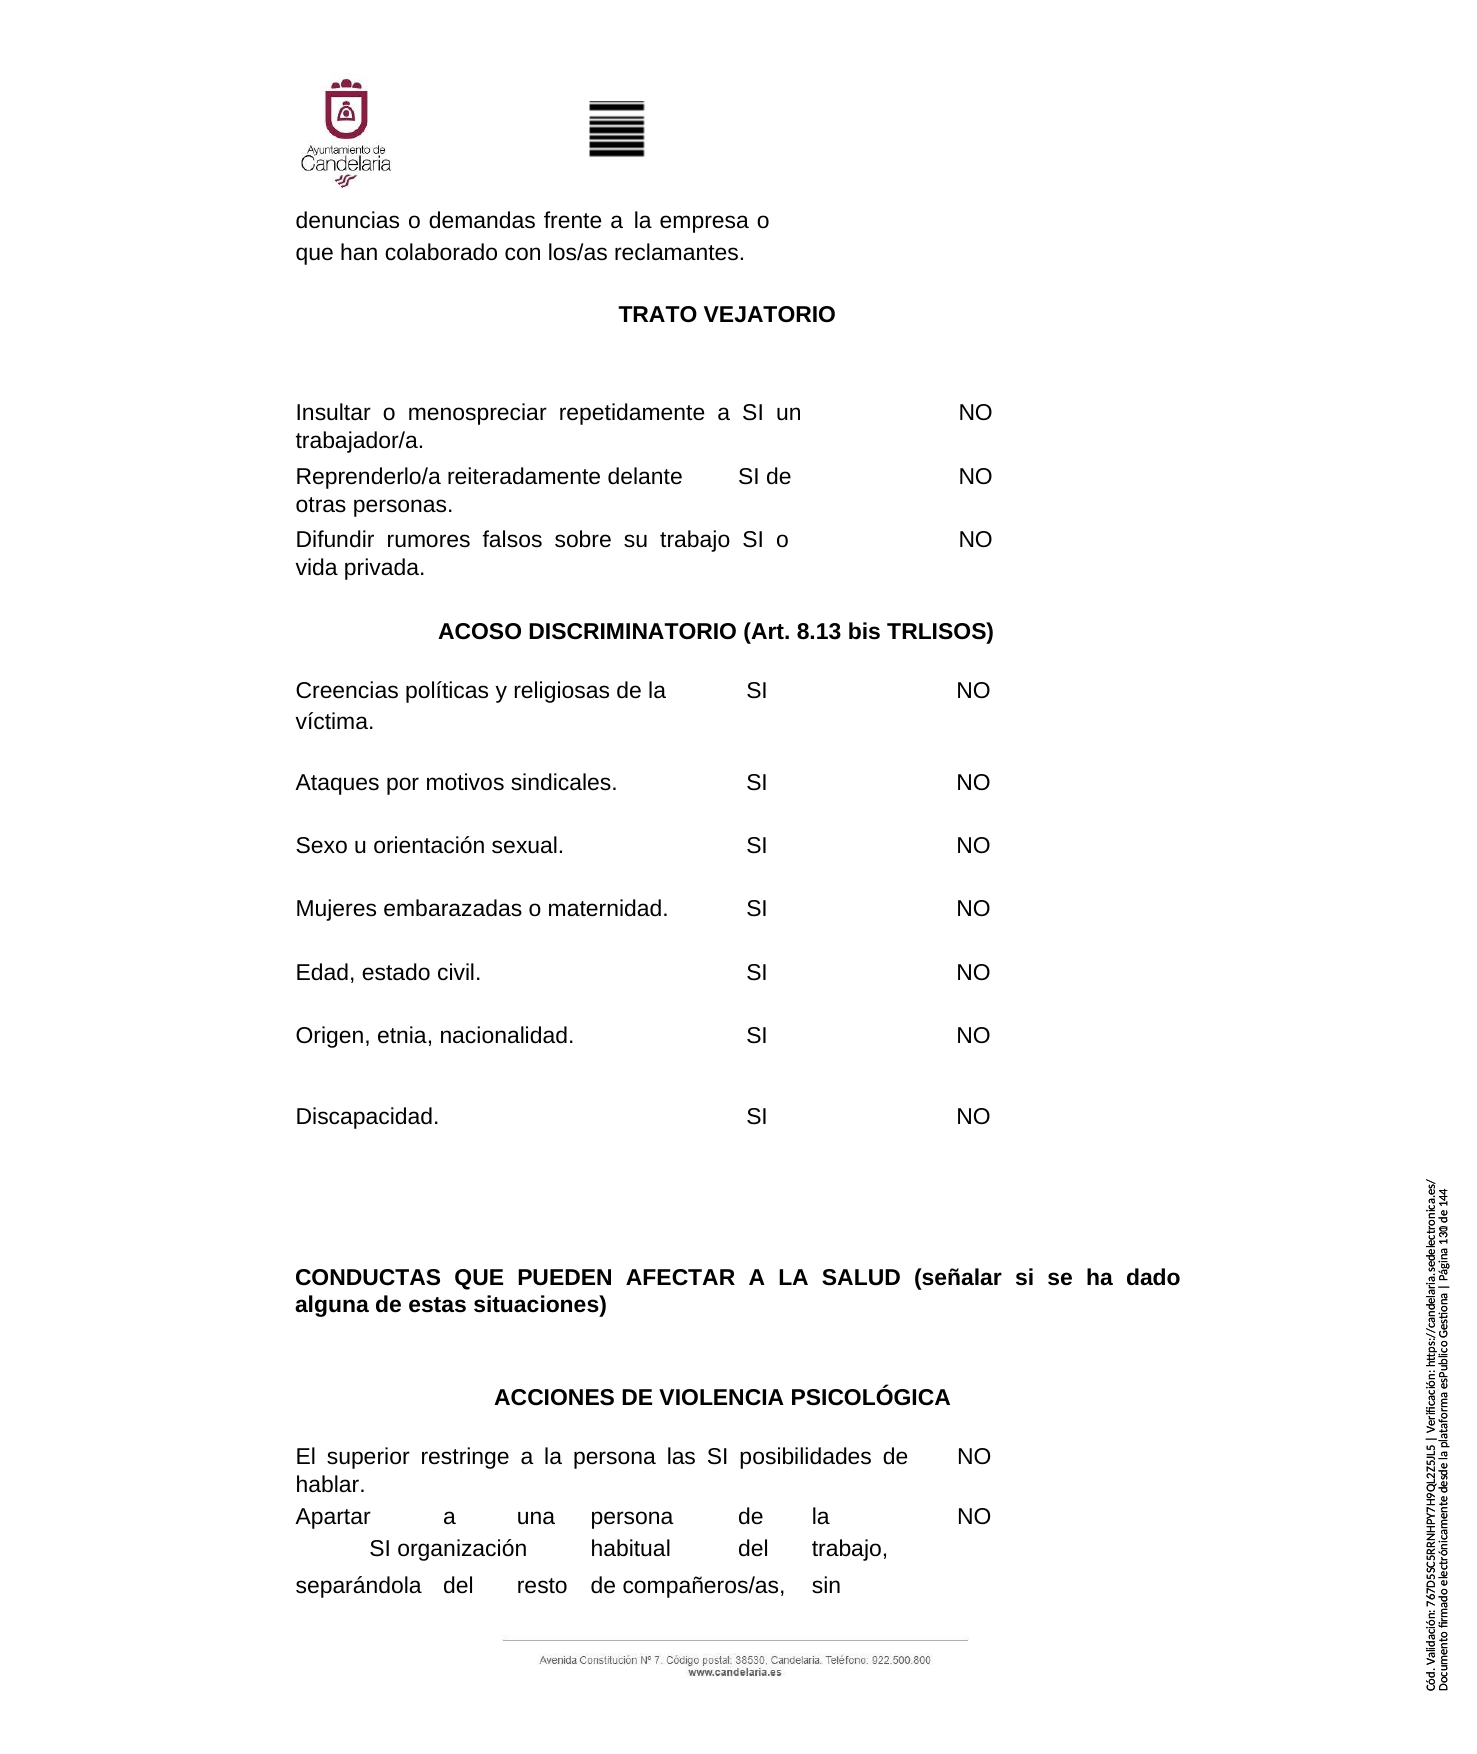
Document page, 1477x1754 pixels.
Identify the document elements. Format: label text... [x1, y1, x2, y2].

table_cell NO [956, 895, 999, 958]
table_header [957, 207, 999, 399]
table_header Creencias políticas y religiosas de la víctima. [295, 677, 735, 769]
table_cell [295, 1058, 735, 1103]
table_cell NO [956, 832, 999, 895]
table_cell [956, 1131, 999, 1176]
table_cell [956, 1058, 999, 1103]
table_cell Edad, estado civil. [295, 959, 735, 1022]
table_cell Difundir rumores falsos sobre su trabajo SI o vida privada. [295, 526, 957, 586]
table_cell [735, 1131, 956, 1176]
table_header El superior restringe a la persona las SI posibilidades de hablar. [295, 1443, 953, 1503]
table_cell Discapacidad. [295, 1103, 735, 1131]
table_cell NO [957, 399, 999, 463]
text CONDUCTAS QUE PUEDEN AFECTAR A LA SALUD (señalar si se ha dado alguna de estas situaciones) [295, 1263, 1182, 1317]
table_cell Sexo u orientación sexual. [295, 832, 735, 895]
table_cell Reprenderlo/a reiteradamente delante SI de otras personas. [295, 463, 957, 526]
table_cell NO [956, 769, 999, 832]
subtitle ACCIONES DE VIOLENCIA PSICOLÓGICA [296, 1383, 1155, 1410]
table_cell Mujeres embarazadas o maternidad. [295, 895, 735, 958]
table_cell SI [735, 959, 956, 1022]
table_cell [295, 1131, 735, 1176]
table_header NO [956, 677, 999, 769]
table_cell NO [956, 1022, 999, 1058]
table_cell SI [735, 832, 956, 895]
table_cell NO [957, 463, 999, 526]
table_header SI [735, 677, 956, 769]
table_cell NO [957, 526, 999, 586]
table_cell Insultar o menospreciar repetidamente a SI un trabajador/a. [295, 399, 957, 463]
table_cell SI [735, 1022, 956, 1058]
table_cell NO [956, 959, 999, 1022]
table_cell NO [953, 1503, 998, 1607]
table_header NO [953, 1443, 998, 1503]
table_header denuncias o demandas frente a la empresa o que han colaborado con los/as reclamantes. TRATO VEJATORIO [295, 207, 957, 399]
table_cell SI [735, 895, 956, 958]
table_cell SI [735, 1103, 956, 1131]
text ACOSO DISCRIMINATORIO (Art. 8.13 bis TRLISOS) [260, 618, 1001, 644]
table_cell Origen, etnia, nacionalidad. [295, 1022, 735, 1058]
table_cell [735, 1058, 956, 1103]
table_cell Ataques por motivos sindicales. [295, 769, 735, 832]
table_cell NO [956, 1103, 999, 1131]
table_cell Apartar a una persona de la SI organización habitual del trabajo, separándola del resto de compañeros/as, sin [295, 1503, 953, 1607]
table_cell SI [735, 769, 956, 832]
